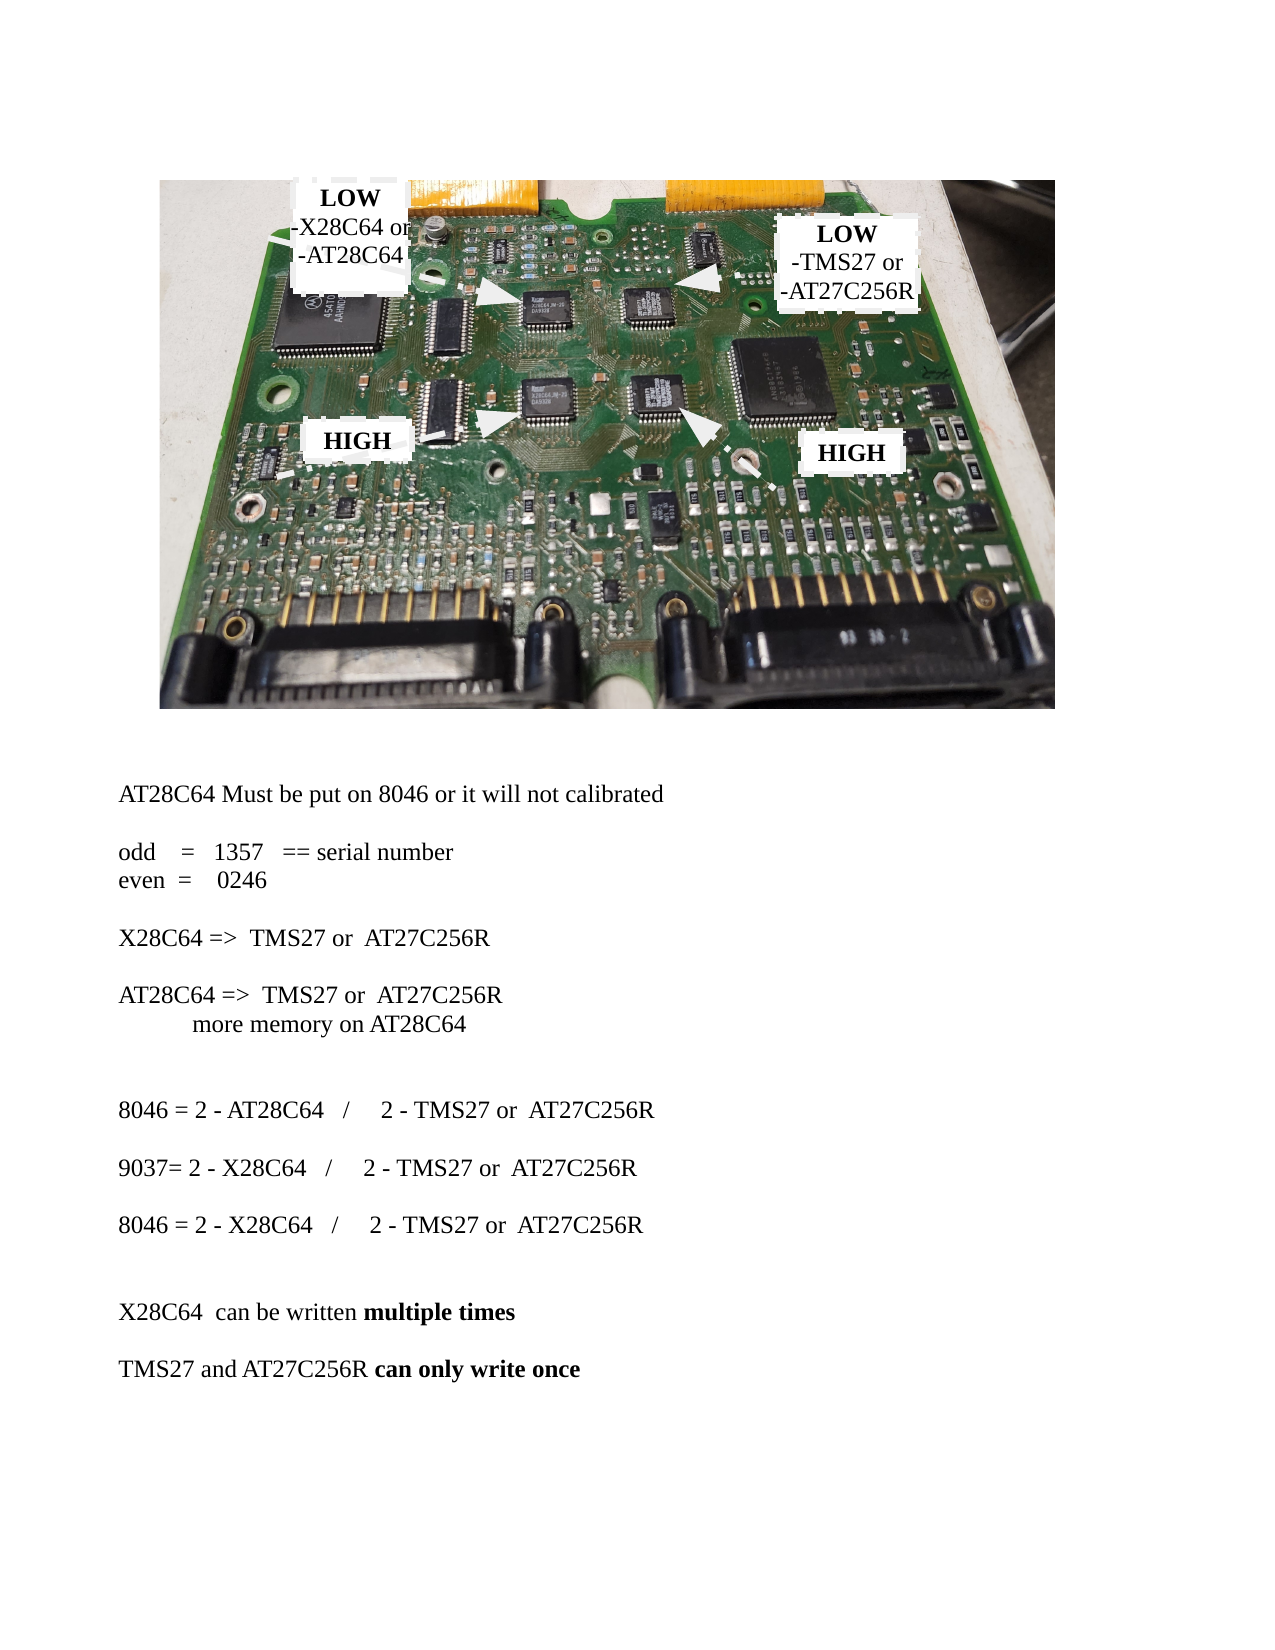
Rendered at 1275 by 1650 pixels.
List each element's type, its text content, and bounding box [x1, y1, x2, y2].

text X28C64 can be written multiple times [118, 1297, 1157, 1326]
text 8046 = 2 - AT28C64 / 2 - TMS27 or AT27C256R [118, 1096, 1157, 1124]
text X28C64 => TMS27 or AT27C256R [118, 923, 1157, 952]
text AT28C64 Must be put on 8046 or it will not calibrated [118, 779, 1157, 808]
text 8046 = 2 - X28C64 / 2 - TMS27 or AT27C256R [118, 1211, 1157, 1239]
text even = 0246 [118, 866, 1157, 894]
text more memory on AT28C64 [118, 1009, 1157, 1038]
text odd = 1357 == serial number [118, 837, 1157, 866]
text TMS27 and AT27C256R can only write once [118, 1354, 1157, 1383]
text 9037= 2 - X28C64 / 2 - TMS27 or AT27C256R [118, 1153, 1157, 1182]
text AT28C64 => TMS27 or AT27C256R [118, 981, 1157, 1009]
